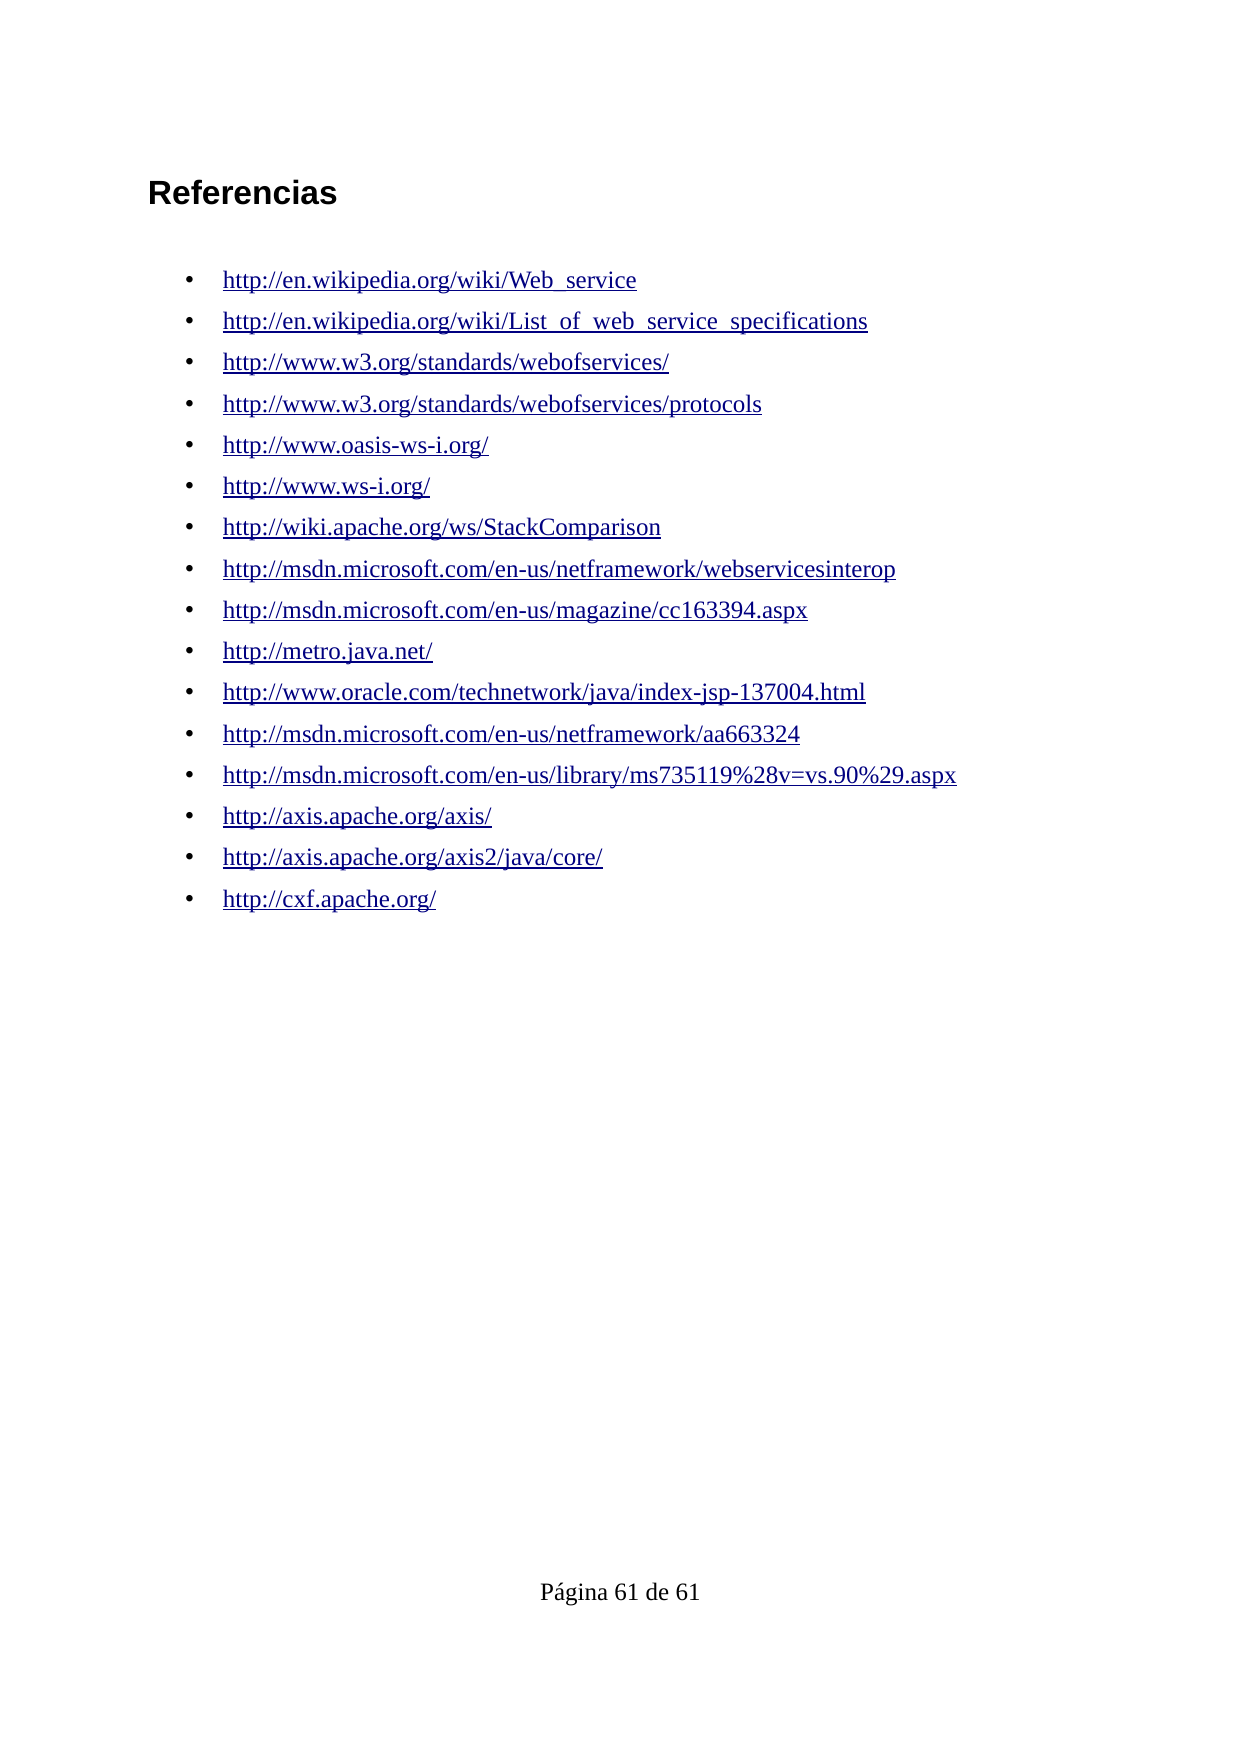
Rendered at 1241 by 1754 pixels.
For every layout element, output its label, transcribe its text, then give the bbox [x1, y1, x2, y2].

list http://axis.apache.org/axis/ [185, 801, 1093, 830]
list http://www.oasis-ws-i.org/ [185, 430, 1093, 459]
list http://en.wikipedia.org/wiki/Web_service [185, 265, 1093, 294]
list http://msdn.microsoft.com/en-us/netframework/aa663324 [185, 719, 1093, 747]
list http://www.oracle.com/technetwork/java/index-jsp-137004.html [185, 677, 1093, 706]
list http://www.w3.org/standards/webofservices/protocols [185, 389, 1093, 417]
list http://msdn.microsoft.com/en-us/netframework/webservicesinterop [185, 554, 1093, 582]
list http://www.ws-i.org/ [185, 471, 1093, 500]
list http://en.wikipedia.org/wiki/List_of_web_service_specifications [185, 306, 1093, 335]
list http://cxf.apache.org/ [185, 884, 1093, 912]
subtitle Referencias [148, 173, 1093, 211]
list http://wiki.apache.org/ws/StackComparison [185, 512, 1093, 541]
list http://msdn.microsoft.com/en-us/library/ms735119%28v=vs.90%29.aspx [185, 760, 1093, 789]
list http://www.w3.org/standards/webofservices/ [185, 347, 1093, 376]
list http://msdn.microsoft.com/en-us/magazine/cc163394.aspx [185, 595, 1093, 624]
list http://metro.java.net/ [185, 636, 1093, 665]
list http://axis.apache.org/axis2/java/core/ [185, 842, 1093, 871]
